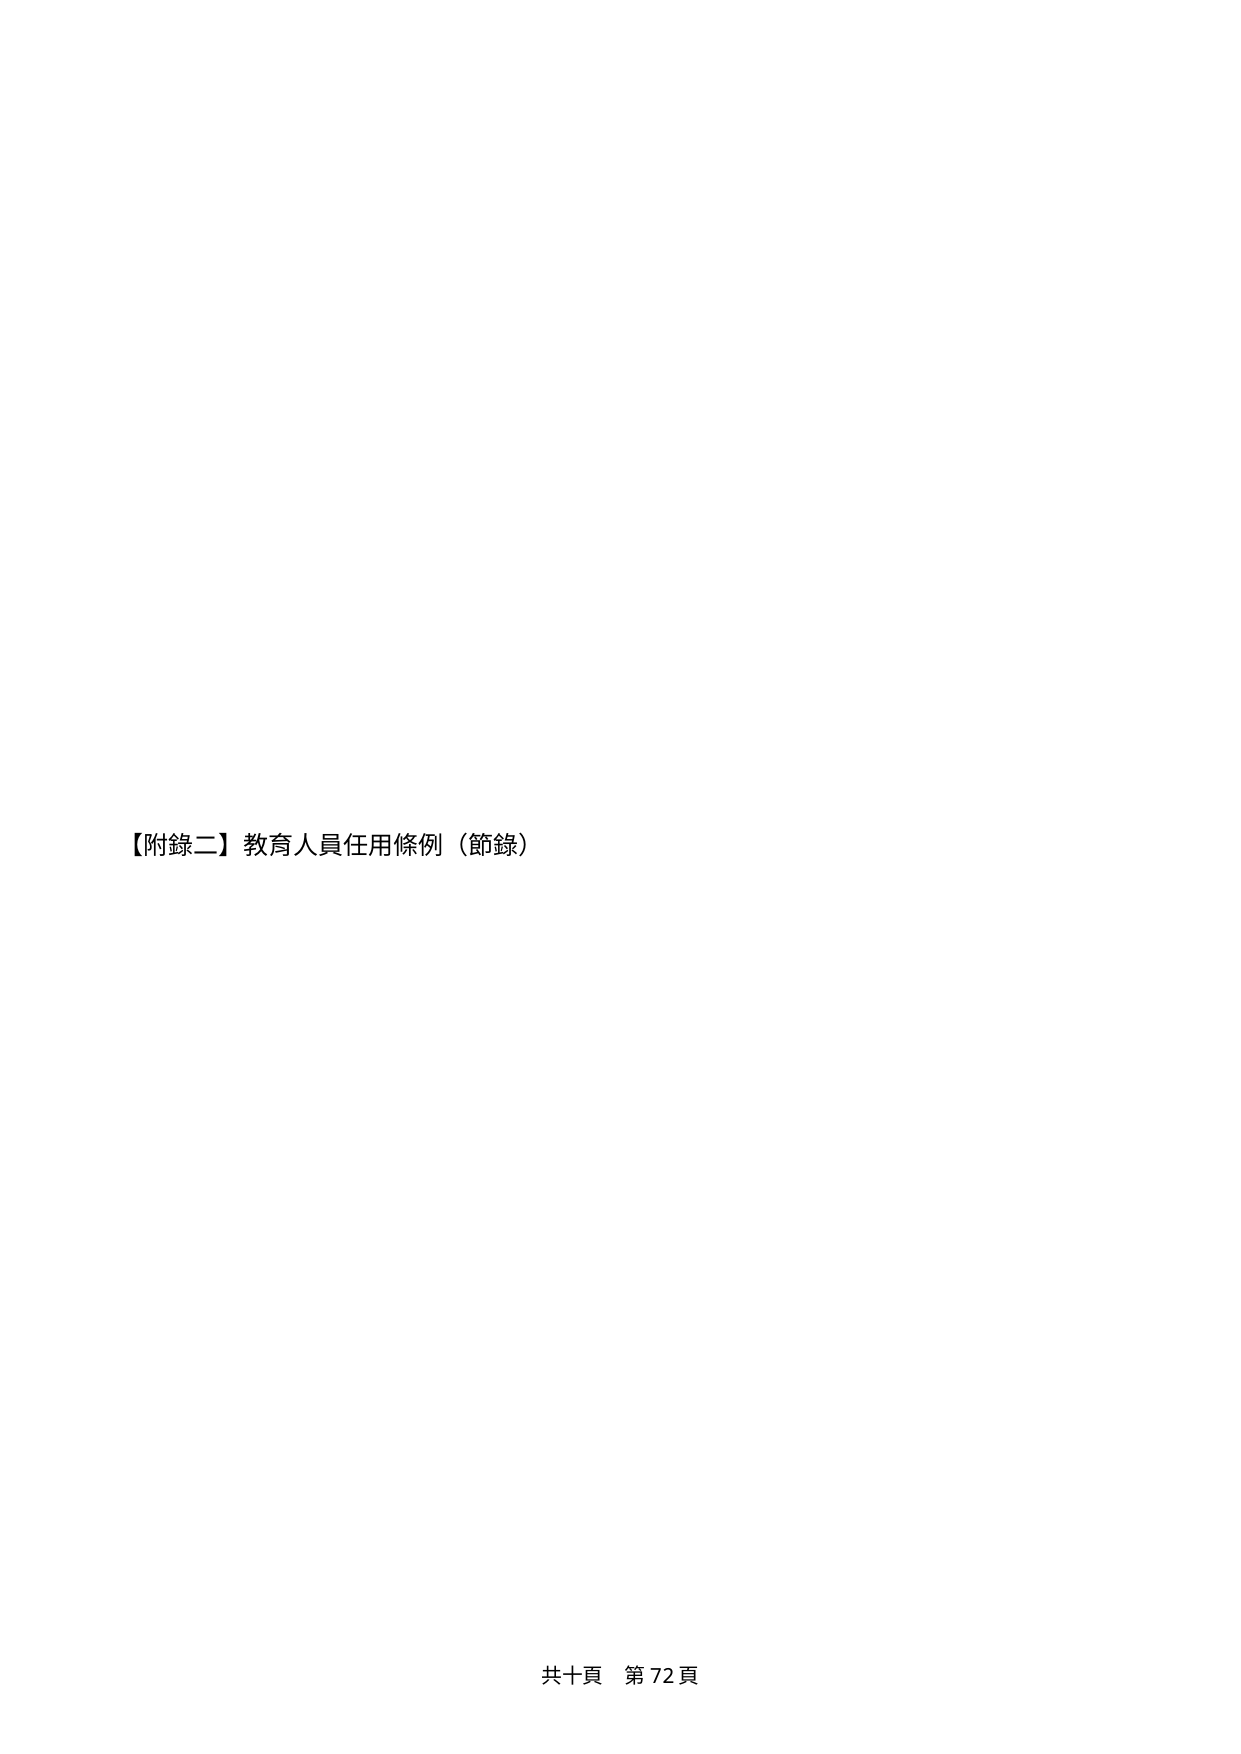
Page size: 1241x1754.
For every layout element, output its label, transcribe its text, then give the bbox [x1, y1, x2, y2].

text 【附錄二】教育人員任用條例（節錄） [118, 826, 1122, 862]
